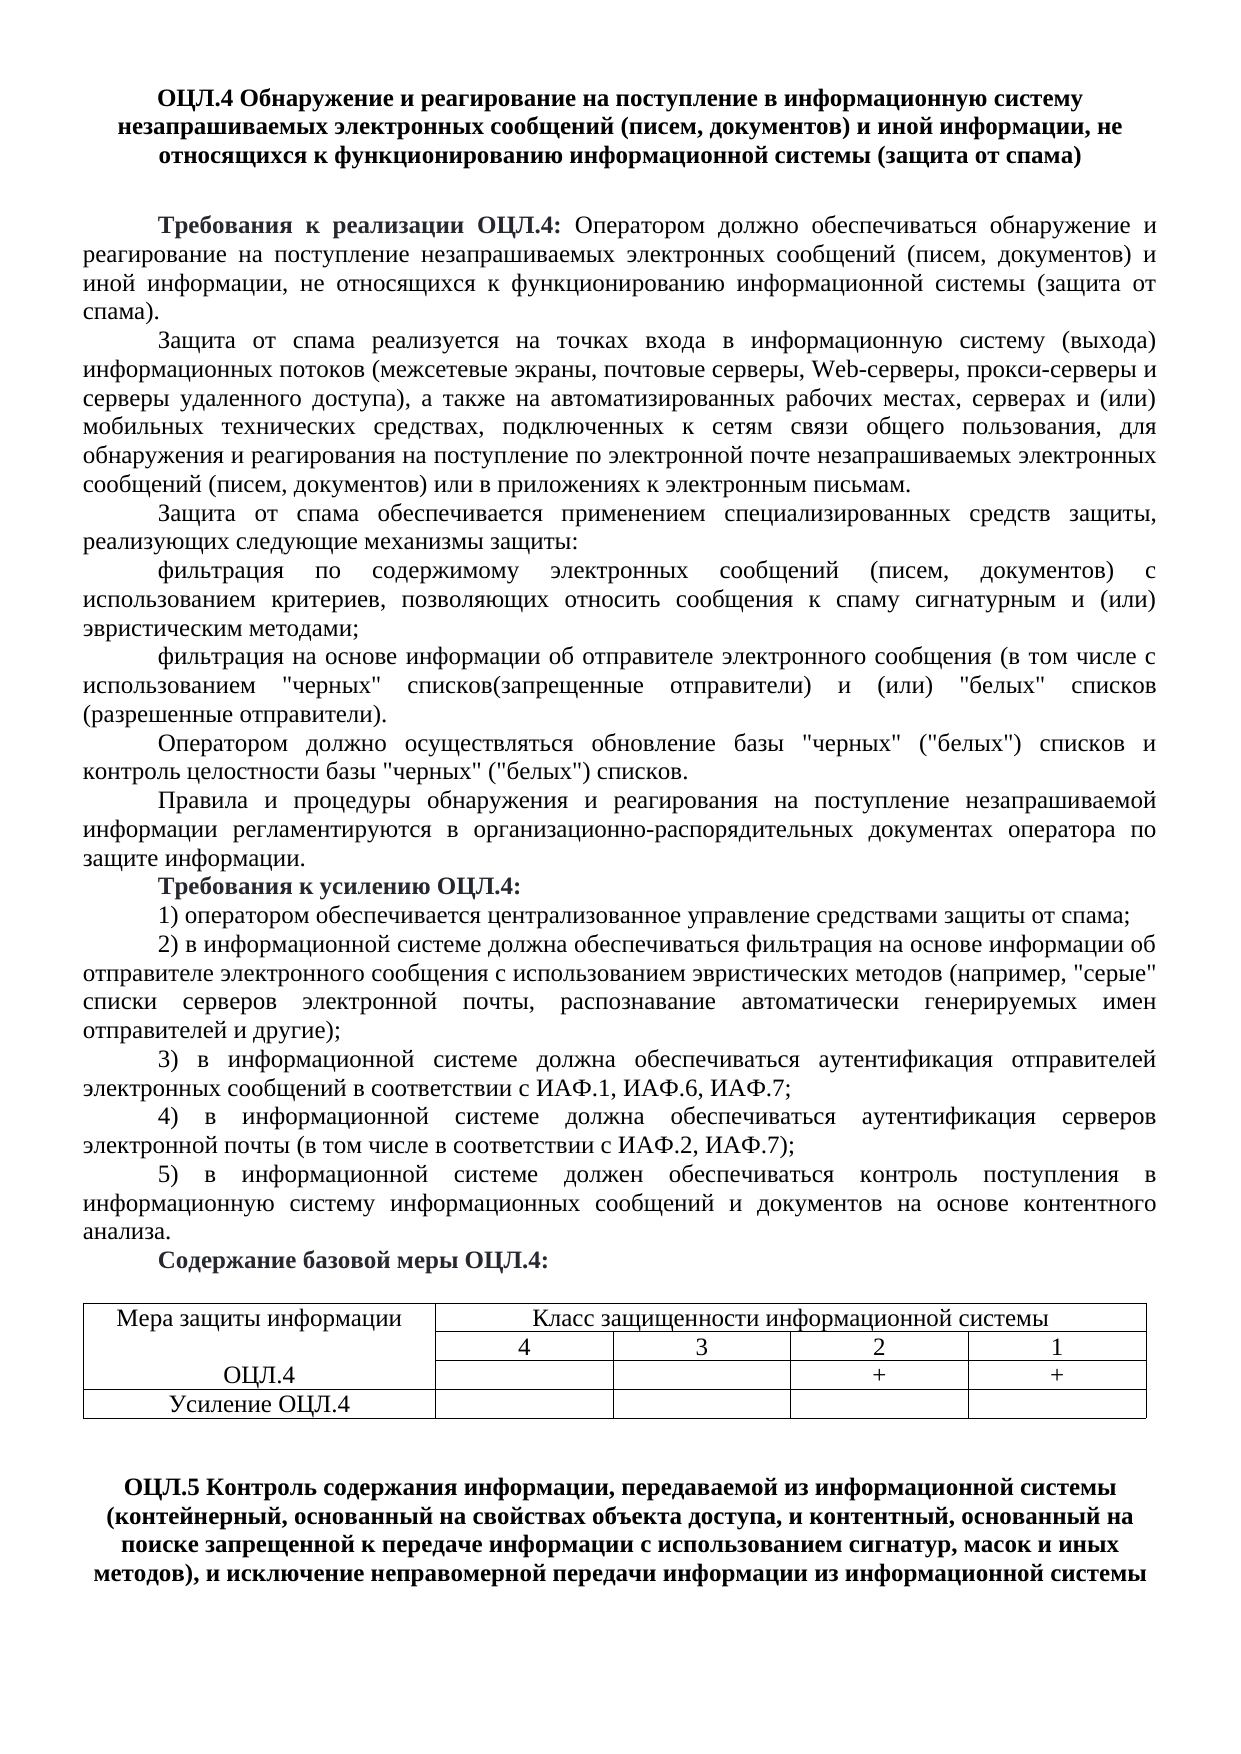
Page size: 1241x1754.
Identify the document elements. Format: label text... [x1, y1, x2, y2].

text 3) в информационной системе должна обеспечиваться аутентификация отправителей электронных сообщений в соответствии с ИАФ.1, ИАФ.6, ИАФ.7; [83, 1044, 1157, 1101]
text 2) в информационной системе должна обеспечиваться фильтрация на основе информации об отправителе электронного сообщения с использованием эвристических методов (например, "серые" списки серверов электронной почты, распознавание автоматически генерируемых имен отправителей и другие); [83, 929, 1157, 1044]
text Содержание базовой меры ОЦЛ.4: [83, 1245, 1157, 1274]
table_cell Усиление ОЦЛ.4 [84, 1390, 435, 1418]
text 5) в информационной системе должен обеспечиваться контроль поступления в информационную систему информационных сообщений и документов на основе контентного анализа. [83, 1159, 1157, 1245]
table_cell 4 [436, 1332, 613, 1360]
subtitle ОЦЛ.5 Контроль содержания информации, передаваемой из информационной системы (контейнерный, основанный на свойствах объекта доступа, и контентный, основанный на поиске запрещенной к передаче информации с использованием сигнатур, масок и иных методов), и исключение неправомерной передачи информации из информационной системы [83, 1472, 1157, 1587]
subtitle ОЦЛ.4 Обнаружение и реагирование на поступление в информационную систему незапрашиваемых электронных сообщений (писем, документов) и иной информации, не относящихся к функционированию информационной системы (защита от спама) [83, 83, 1157, 169]
table_header Мера защиты информации [84, 1304, 435, 1361]
table_header Класс защищенности информационной системы [436, 1304, 1146, 1331]
text Оператором должно осуществляться обновление базы "черных" ("белых") списков и контроль целостности базы "черных" ("белых") списков. [83, 728, 1157, 785]
table_cell [436, 1390, 613, 1418]
text Правила и процедуры обнаружения и реагирования на поступление незапрашиваемой информации регламентируются в организационно-распорядительных документах оператора по защите информации. [83, 785, 1157, 871]
text фильтрация по содержимому электронных сообщений (писем, документов) с использованием критериев, позволяющих относить сообщения к спаму сигнатурным и (или) эвристическим методами; [83, 555, 1157, 641]
table_cell + [969, 1361, 1146, 1389]
table_cell [614, 1361, 790, 1389]
text Требования к усилению ОЦЛ.4: [83, 871, 1157, 900]
table_cell [969, 1390, 1146, 1418]
table_cell ОЦЛ.4 [84, 1361, 435, 1389]
table_cell [436, 1361, 613, 1389]
table_cell [791, 1390, 968, 1418]
text 4) в информационной системе должна обеспечиваться аутентификация серверов электронной почты (в том числе в соответствии с ИАФ.2, ИАФ.7); [83, 1101, 1157, 1159]
text Защита от спама реализуется на точках входа в информационную систему (выхода) информационных потоков (межсетевые экраны, почтовые серверы, Web-серверы, прокси-серверы и серверы удаленного доступа), а также на автоматизированных рабочих местах, серверах и (или) мобильных технических средствах, подключенных к сетям связи общего пользования, для обнаружения и реагирования на поступление по электронной почте незапрашиваемых электронных сообщений (писем, документов) или в приложениях к электронным письмам. [83, 325, 1157, 498]
text Защита от спама обеспечивается применением специализированных средств защиты, реализующих следующие механизмы защиты: [83, 498, 1157, 555]
table_cell 3 [614, 1332, 790, 1360]
text фильтрация на основе информации об отправителе электронного сообщения (в том числе с использованием "черных" списков(запрещенные отправители) и (или) "белых" списков (разрешенные отправители). [83, 641, 1157, 728]
text Требования к реализации ОЦЛ.4: Оператором должно обеспечиваться обнаружение и реагирование на поступление незапрашиваемых электронных сообщений (писем, документов) и иной информации, не относящихся к функционированию информационной системы (защита от спама). [83, 210, 1157, 325]
table_cell + [791, 1361, 968, 1389]
table_cell 1 [969, 1332, 1146, 1360]
text 1) оператором обеспечивается централизованное управление средствами защиты от спама; [83, 900, 1157, 929]
table_cell 2 [791, 1332, 968, 1360]
table_cell [614, 1390, 790, 1418]
